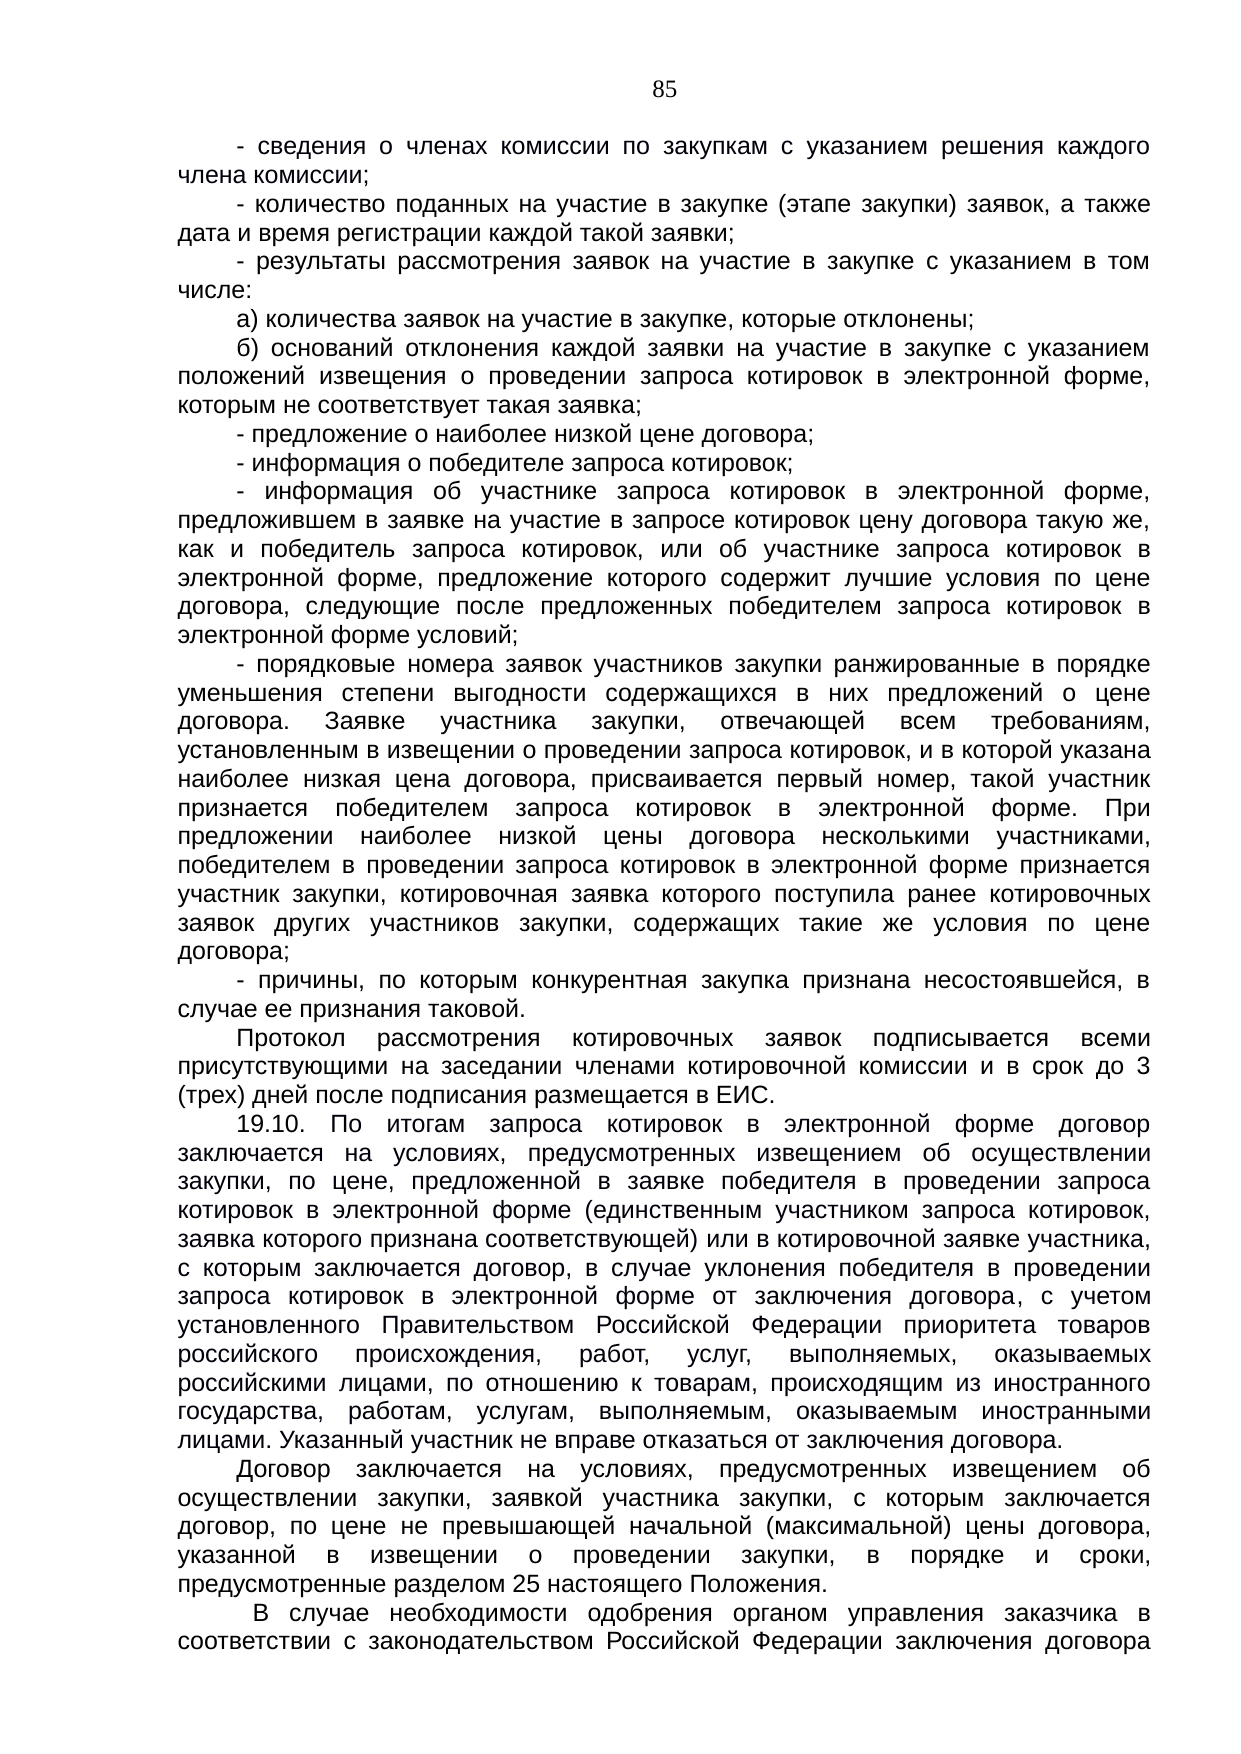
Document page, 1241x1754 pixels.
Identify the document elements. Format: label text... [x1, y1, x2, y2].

text - информация о победителе запроса котировок; [177, 447, 1152, 476]
text а) количества заявок на участие в закупке, которые отклонены; [177, 304, 1152, 332]
text Договор заключается на условиях, предусмотренных извещением об осуществлении закупки, заявкой участника закупки, с которым заключается договор, по цене не превышающей начальной (максимальной) цены договора, указанной в извещении о проведении закупки, в порядке и сроки, предусмотренные разделом 25 настоящего Положения. [177, 1454, 1152, 1597]
text б) оснований отклонения каждой заявки на участие в закупке с указанием положений извещения о проведении запроса котировок в электронной форме, которым не соответствует такая заявка; [177, 332, 1152, 419]
text - порядковые номера заявок участников закупки ранжированные в порядке уменьшения степени выгодности содержащихся в них предложений о цене договора. Заявке участника закупки, отвечающей всем требованиям, установленным в извещении о проведении запроса котировок, и в которой указана наиболее низкая цена договора, присваивается первый номер, такой участник признается победителем запроса котировок в электронной форме. При предложении наиболее низкой цены договора несколькими участниками, победителем в проведении запроса котировок в электронной форме признается участник закупки, котировочная заявка которого поступила ранее котировочных заявок других участников закупки, содержащих такие же условия по цене договора; [177, 649, 1152, 965]
text Протокол рассмотрения котировочных заявок подписывается всеми присутствующими на заседании членами котировочной комиссии и в срок до 3 (трех) дней после подписания размещается в ЕИС. [177, 1022, 1152, 1109]
text - причины, по которым конкурентная закупка признана несостоявшейся, в случае ее признания таковой. [177, 965, 1152, 1022]
text - информация об участнике запроса котировок в электронной форме, предложившем в заявке на участие в запросе котировок цену договора такую же, как и победитель запроса котировок, или об участнике запроса котировок в электронной форме, предложение которого содержит лучшие условия по цене договора, следующие после предложенных победителем запроса котировок в электронной форме условий; [177, 476, 1152, 649]
text - количество поданных на участие в закупке (этапе закупки) заявок, а также дата и время регистрации каждой такой заявки; [177, 189, 1152, 246]
text - результаты рассмотрения заявок на участие в закупке с указанием в том числе: [177, 246, 1152, 304]
text 19.10. По итогам запроса котировок в электронной форме договор заключается на условиях, предусмотренных извещением об осуществлении закупки, по цене, предложенной в заявке победителя в проведении запроса котировок в электронной форме (единственным участником запроса котировок, заявка которого признана соответствующей) или в котировочной заявке участника, с которым заключается договор, в случае уклонения победителя в проведении запроса котировок в электронной форме от заключения договора, с учетом установленного Правительством Российской Федерации приоритета товаров российского происхождения, работ, услуг, выполняемых, оказываемых российскими лицами, по отношению к товарам, происходящим из иностранного государства, работам, услугам, выполняемым, оказываемым иностранными лицами. Указанный участник не вправе отказаться от заключения договора. [177, 1109, 1152, 1454]
text - предложение о наиболее низкой цене договора; [177, 419, 1152, 447]
text - сведения о членах комиссии по закупкам с указанием решения каждого члена комиссии; [177, 131, 1152, 189]
text В случае необходимости одобрения органом управления заказчика в соответствии с законодательством Российской Федерации заключения договора [177, 1597, 1152, 1655]
